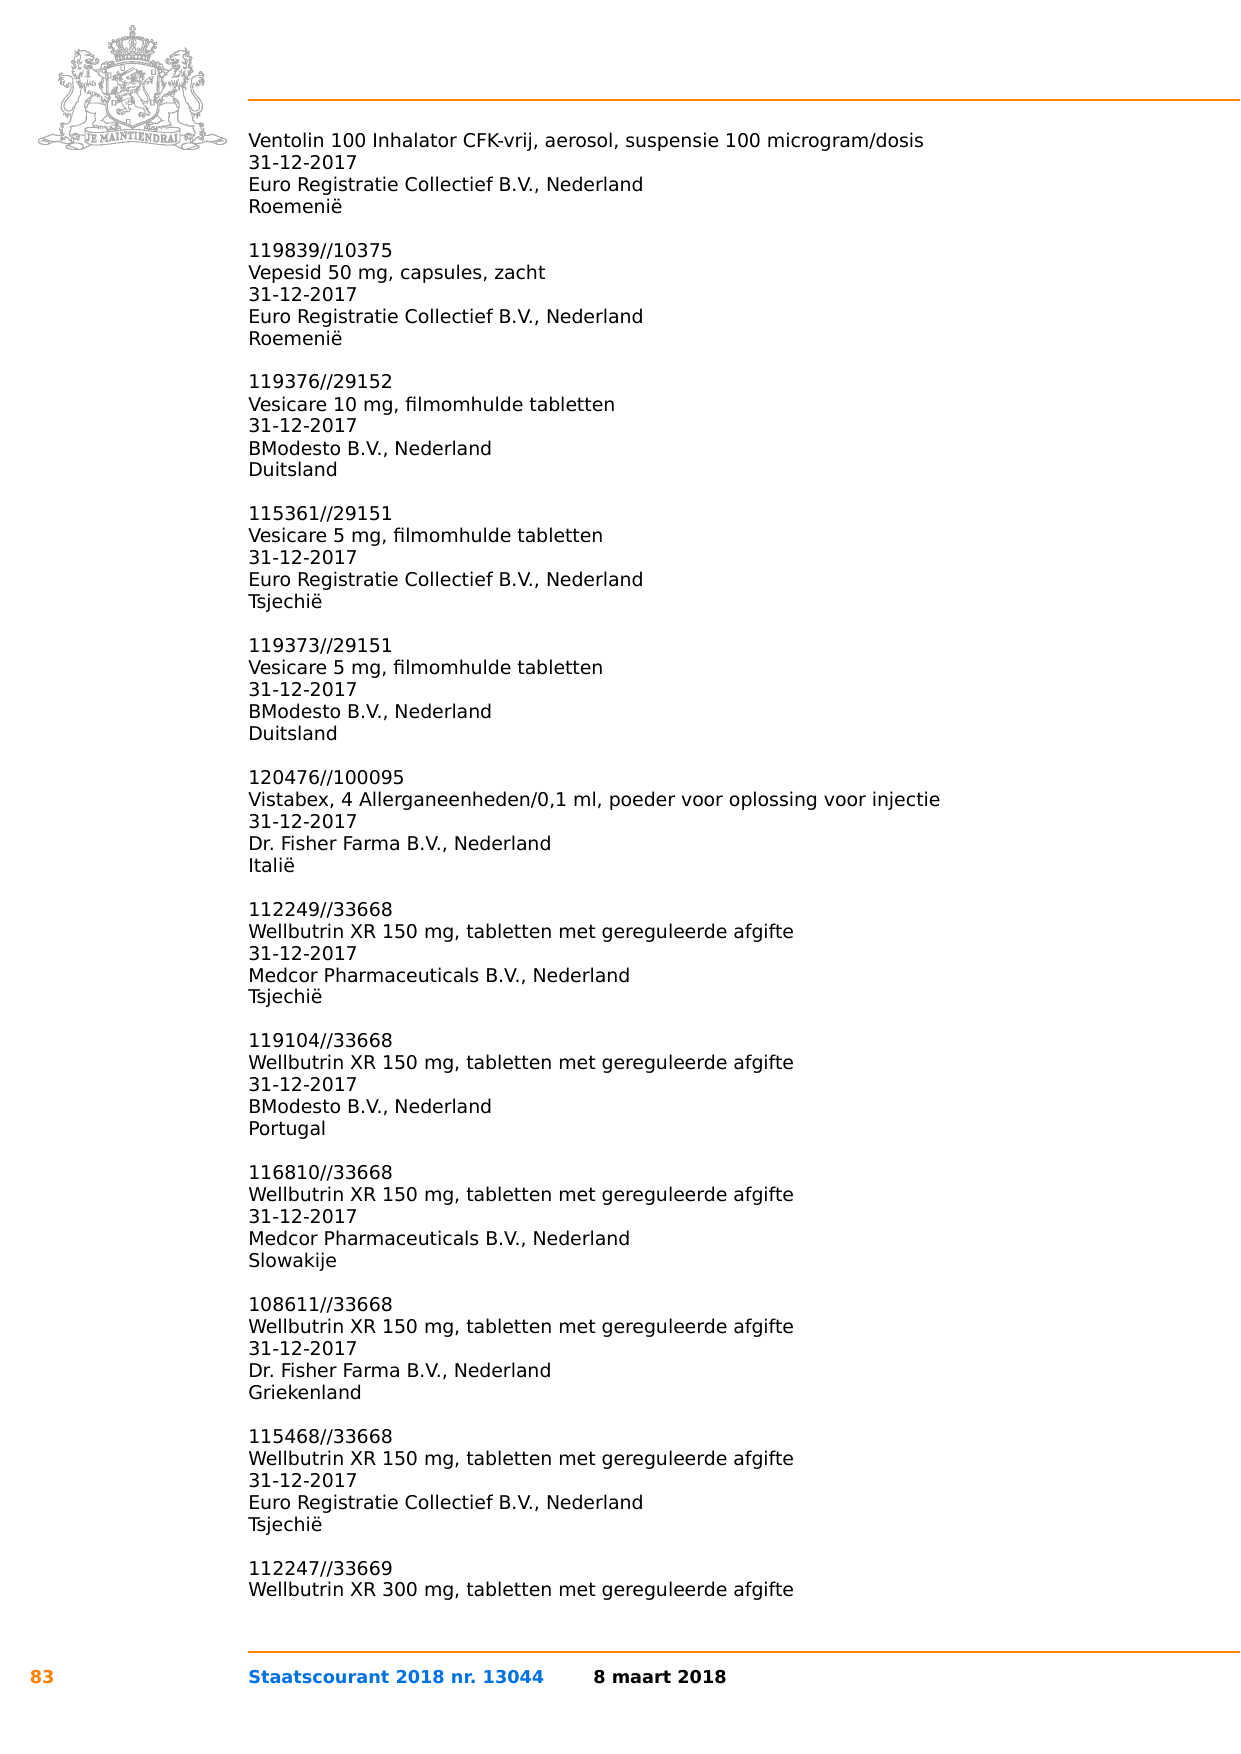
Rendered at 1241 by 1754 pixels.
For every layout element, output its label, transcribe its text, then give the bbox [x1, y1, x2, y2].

text Vepesid 50 mg, capsules, zacht [248, 262, 1163, 284]
text 112249//33668 [248, 898, 1163, 921]
text 31-12-2017 [248, 547, 1163, 569]
text 31-12-2017 [248, 415, 1163, 437]
text 119376//29152 [248, 371, 1163, 393]
text Vesicare 5 mg, filmomhulde tabletten [248, 657, 1163, 679]
text Tsjechië [248, 986, 1163, 1008]
text 31-12-2017 [248, 679, 1163, 701]
text Wellbutrin XR 150 mg, tabletten met gereguleerde afgifte [248, 1184, 1163, 1206]
text Euro Registratie Collectief B.V., Nederland [248, 1492, 1163, 1513]
text Italië [248, 855, 1163, 877]
text Vesicare 5 mg, filmomhulde tabletten [248, 525, 1163, 547]
text Wellbutrin XR 150 mg, tabletten met gereguleerde afgifte [248, 1448, 1163, 1469]
text 119839//10375 [248, 240, 1163, 262]
text 31-12-2017 [248, 1469, 1163, 1492]
picture [38, 25, 227, 150]
text Vesicare 10 mg, filmomhulde tabletten [248, 393, 1163, 415]
text Wellbutrin XR 150 mg, tabletten met gereguleerde afgifte [248, 1316, 1163, 1338]
text Slowakije [248, 1250, 1163, 1272]
text Vistabex, 4 Allerganeenheden/0,1 ml, poeder voor oplossing voor injectie [248, 789, 1163, 811]
text Euro Registratie Collectief B.V., Nederland [248, 174, 1163, 196]
text Tsjechië [248, 591, 1163, 613]
text Ventolin 100 Inhalator CFK-vrij, aerosol, suspensie 100 microgram/dosis [248, 130, 1163, 152]
text Portugal [248, 1118, 1163, 1140]
text Euro Registratie Collectief B.V., Nederland [248, 306, 1163, 328]
text 31-12-2017 [248, 942, 1163, 964]
text 119104//33668 [248, 1030, 1163, 1052]
text BModesto B.V., Nederland [248, 701, 1163, 723]
text 31-12-2017 [248, 1206, 1163, 1228]
text 112247//33669 [248, 1557, 1163, 1579]
text 115468//33668 [248, 1426, 1163, 1448]
text Duitsland [248, 723, 1163, 745]
text 116810//33668 [248, 1162, 1163, 1184]
text Medcor Pharmaceuticals B.V., Nederland [248, 964, 1163, 986]
text Roemenië [248, 196, 1163, 218]
text 115361//29151 [248, 503, 1163, 525]
text Griekenland [248, 1382, 1163, 1404]
text Wellbutrin XR 150 mg, tabletten met gereguleerde afgifte [248, 1052, 1163, 1074]
text Duitsland [248, 459, 1163, 481]
text Roemenië [248, 328, 1163, 349]
text BModesto B.V., Nederland [248, 1096, 1163, 1118]
text 120476//100095 [248, 767, 1163, 789]
text Wellbutrin XR 300 mg, tabletten met gereguleerde afgifte [248, 1579, 1163, 1601]
text 108611//33668 [248, 1294, 1163, 1316]
text 31-12-2017 [248, 1074, 1163, 1096]
text Dr. Fisher Farma B.V., Nederland [248, 1360, 1163, 1382]
text 31-12-2017 [248, 152, 1163, 174]
text 31-12-2017 [248, 1338, 1163, 1360]
text Wellbutrin XR 150 mg, tabletten met gereguleerde afgifte [248, 921, 1163, 942]
text 31-12-2017 [248, 284, 1163, 306]
text 31-12-2017 [248, 811, 1163, 833]
text Dr. Fisher Farma B.V., Nederland [248, 833, 1163, 855]
text Tsjechië [248, 1513, 1163, 1536]
text Euro Registratie Collectief B.V., Nederland [248, 569, 1163, 591]
text 119373//29151 [248, 635, 1163, 657]
text Medcor Pharmaceuticals B.V., Nederland [248, 1228, 1163, 1250]
text BModesto B.V., Nederland [248, 437, 1163, 459]
